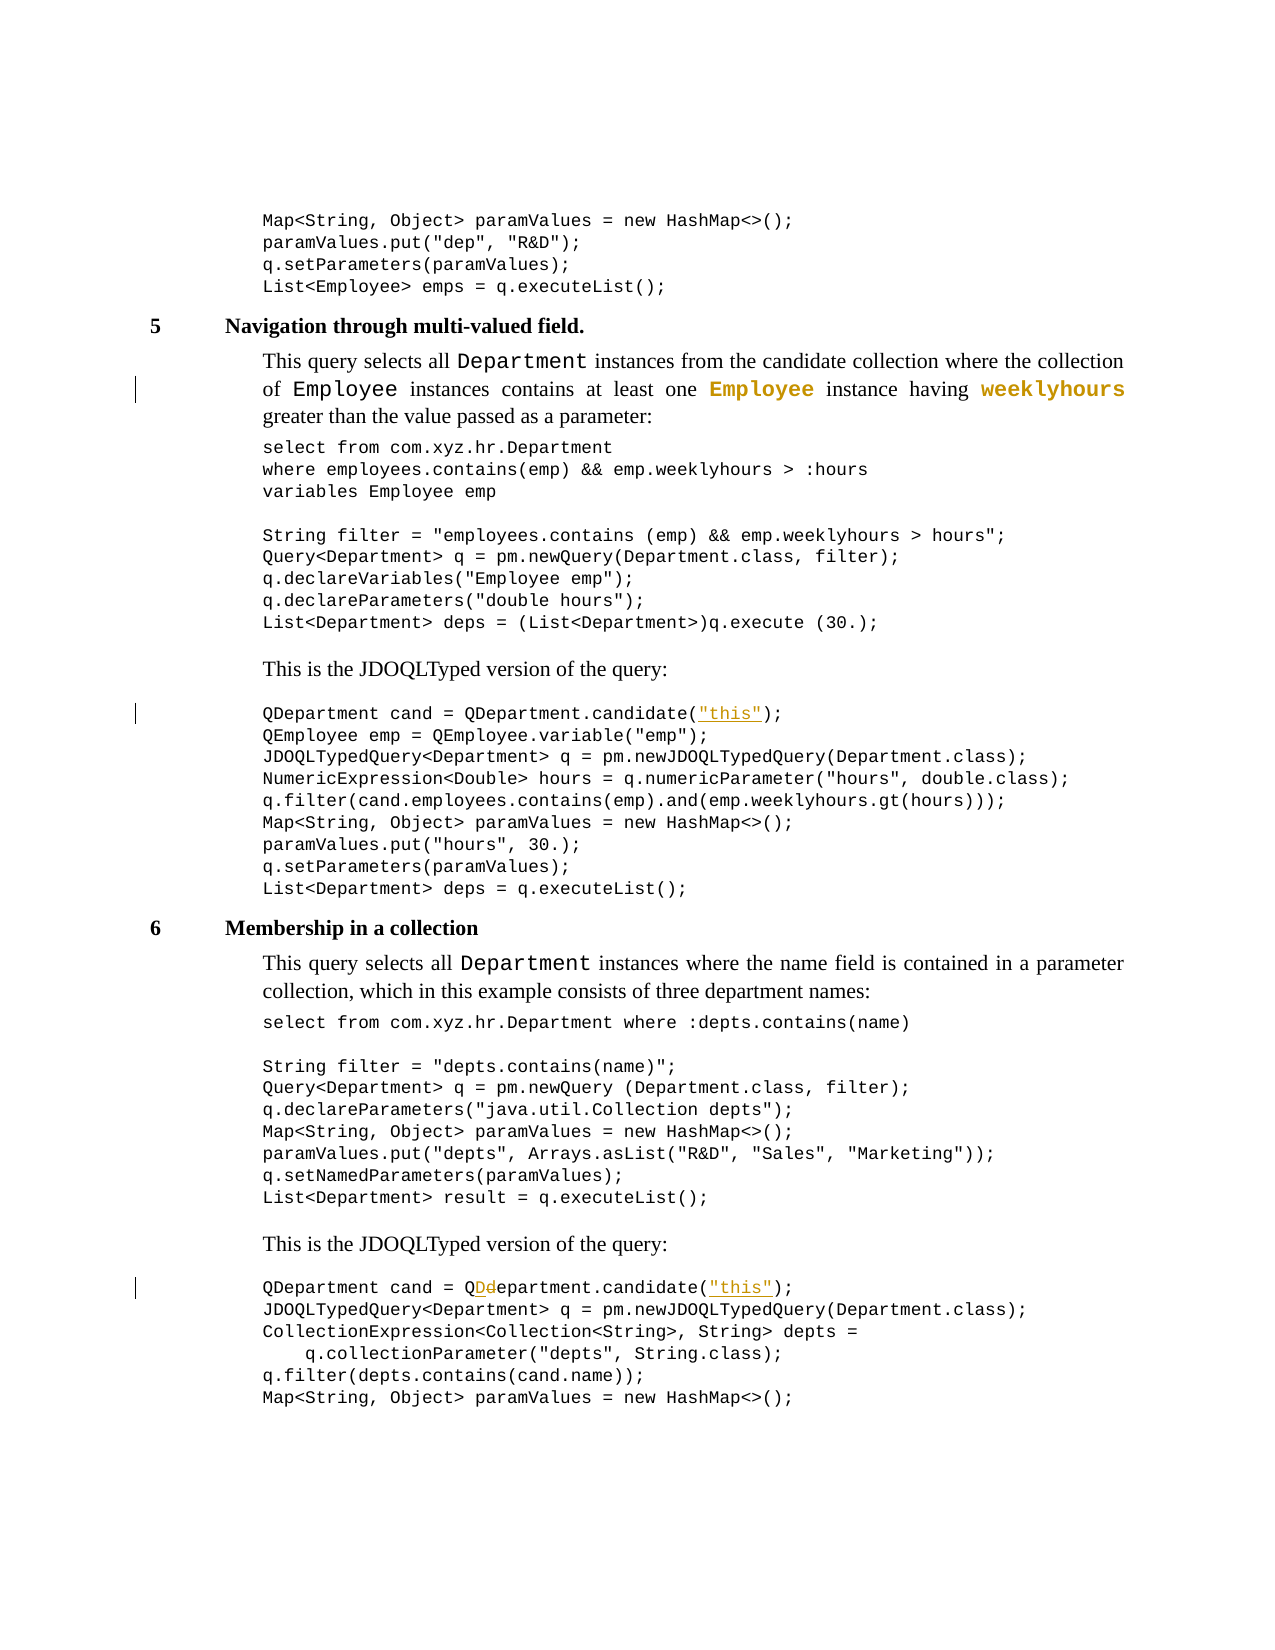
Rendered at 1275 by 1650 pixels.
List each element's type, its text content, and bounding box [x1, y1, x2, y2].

text q.declareParameters("java.util.Collection depts"); [262, 1099, 1125, 1121]
text paramValues.put("depts", Arrays.asList("R&D", "Sales", "Marketing")); [262, 1143, 1125, 1165]
text This query selects all Department instances from the candidate collection where the collection of Employee instances contains at least one Employee instance having weeklyhours greater than the value passed as a parameter: [262, 348, 1125, 428]
text This is the JDOQLTyped version of the query: [262, 656, 1125, 682]
subtitle Navigation through multi-valued field. [150, 312, 1125, 338]
text Map<String, Object> paramValues = new HashMap<>(); [262, 1387, 1125, 1409]
text List<Employee> emps = q.executeList(); [262, 276, 1125, 297]
text List<Department> deps = (List<Department>)q.execute (30.); [262, 612, 1125, 634]
text List<Department> result = q.executeList(); [262, 1187, 1125, 1209]
subtitle Membership in a collection [150, 914, 1125, 940]
text QDepartment cand = QDepartment.candidate("this"); [262, 1277, 1125, 1299]
text Query<Department> q = pm.newQuery(Department.class, filter); [262, 546, 1125, 568]
text Map<String, Object> paramValues = new HashMap<>(); [262, 1121, 1125, 1143]
text JDOQLTypedQuery<Department> q = pm.newJDOQLTypedQuery(Department.class); [262, 1299, 1125, 1321]
text CollectionExpression<Collection<String>, String> depts = q.collectionParameter("depts", String.class); [262, 1321, 1125, 1365]
text NumericExpression<Double> hours = q.numericParameter("hours", double.class); [262, 768, 1125, 790]
text paramValues.put("hours", 30.); [262, 834, 1125, 856]
text paramValues.put("dep", "R&D"); [262, 232, 1125, 254]
text select from com.xyz.hr.Department where employees.contains(emp) && emp.weeklyhours > :hours variables Employee emp [262, 437, 1125, 502]
text QDepartment cand = QDepartment.candidate("this"); [262, 702, 1125, 724]
text This query selects all Department instances where the name field is contained in a parameter collection, which in this example consists of three department names: [262, 950, 1125, 1003]
text Map<String, Object> paramValues = new HashMap<>(); [262, 812, 1125, 834]
text q.setParameters(paramValues); [262, 856, 1125, 877]
text This is the JDOQLTyped version of the query: [262, 1231, 1125, 1257]
text List<Department> deps = q.executeList(); [262, 877, 1125, 899]
text q.filter(cand.employees.contains(emp).and(emp.weeklyhours.gt(hours))); [262, 790, 1125, 812]
text select from com.xyz.hr.Department where :depts.contains(name) [262, 1012, 1125, 1034]
text Query<Department> q = pm.newQuery (Department.class, filter); [262, 1077, 1125, 1099]
text String filter = "depts.contains(name)"; [262, 1056, 1125, 1077]
text q.setNamedParameters(paramValues); [262, 1165, 1125, 1187]
text q.filter(depts.contains(cand.name)); [262, 1365, 1125, 1387]
text String filter = "employees.contains (emp) && emp.weeklyhours > hours"; [262, 524, 1125, 546]
text q.setParameters(paramValues); [262, 254, 1125, 276]
text QEmployee emp = QEmployee.variable("emp"); [262, 724, 1125, 746]
text Map<String, Object> paramValues = new HashMap<>(); [262, 210, 1125, 232]
text q.declareParameters("double hours"); [262, 590, 1125, 612]
text q.declareVariables("Employee emp"); [262, 568, 1125, 590]
text JDOQLTypedQuery<Department> q = pm.newJDOQLTypedQuery(Department.class); [262, 746, 1125, 768]
